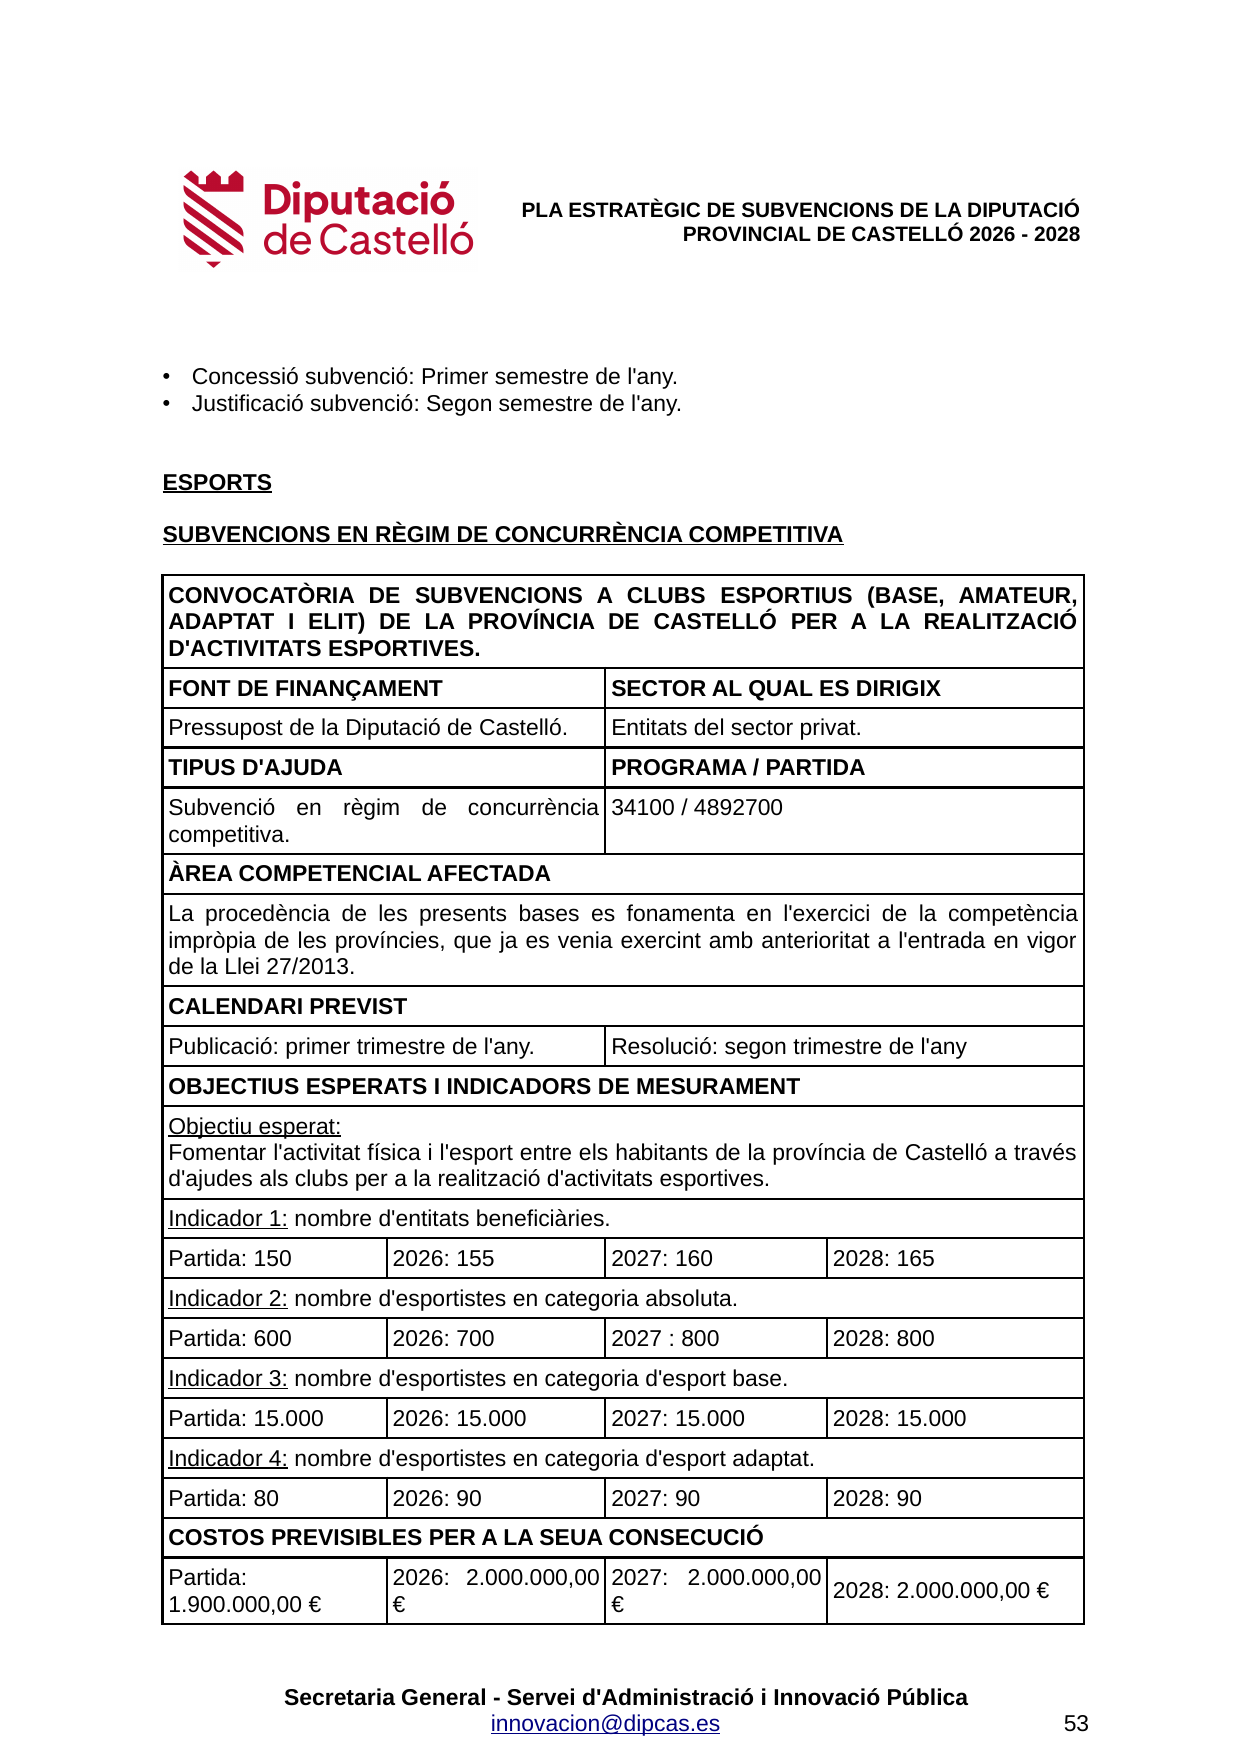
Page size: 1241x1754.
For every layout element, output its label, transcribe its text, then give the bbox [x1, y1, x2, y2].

table_cell Publicació: primer trimestre de l'any. [164, 1027, 604, 1065]
list Concessió subvenció: Primer semestre de l'any. [162, 363, 1089, 389]
table_cell 2027: 160 [606, 1239, 826, 1277]
table_cell 2028: 2.000.000,00 € [828, 1559, 1083, 1623]
table_cell Partida: 150 [164, 1239, 386, 1277]
table_cell COSTOS PREVISIBLES PER A LA SEUA CONSECUCIÓ [164, 1519, 1083, 1556]
table_cell 34100 / 4892700 [606, 789, 1083, 853]
table_cell 2026: 155 [388, 1239, 604, 1277]
table_cell TIPUS D'AJUDA [164, 749, 604, 786]
table_cell 2028: 800 [828, 1319, 1083, 1357]
table_cell Partida: 1.900.000,00 € [164, 1559, 386, 1623]
table_cell OBJECTIUS ESPERATS I INDICADORS DE MESURAMENT [164, 1067, 1083, 1105]
table_cell FONT DE FINANÇAMENT [164, 669, 604, 707]
table_cell 2027: 90 [606, 1479, 826, 1517]
text ESPORTS [162, 469, 1089, 495]
table_cell Indicador 4: nombre d'esportistes en categoria d'esport adaptat. [164, 1439, 1083, 1477]
table_cell 2026: 2.000.000,00 € [388, 1559, 604, 1623]
table_header CONVOCATÒRIA DE SUBVENCIONS A CLUBS ESPORTIUS (BASE, AMATEUR, ADAPTAT I ELIT) DE LA PROVÍNCIA DE CASTELLÓ PER A LA REALITZACIÓ D'ACTIVITATS ESPORTIVES. [164, 576, 1083, 667]
table_cell Resolució: segon trimestre de l'any [606, 1027, 1083, 1065]
table_cell SECTOR AL QUAL ES DIRIGIX [606, 669, 1083, 707]
table_cell 2026: 90 [388, 1479, 604, 1517]
table_cell Partida: 80 [164, 1479, 386, 1517]
table_cell Indicador 1: nombre d'entitats beneficiàries. [164, 1200, 1083, 1237]
table_cell Indicador 3: nombre d'esportistes en categoria d'esport base. [164, 1359, 1083, 1397]
list Justificació subvenció: Segon semestre de l'any. [162, 389, 1089, 416]
table_cell ÀREA COMPETENCIAL AFECTADA [164, 855, 1083, 892]
table_cell CALENDARI PREVIST [164, 987, 1083, 1025]
table_cell 2028: 90 [828, 1479, 1083, 1517]
table_cell 2026: 700 [388, 1319, 604, 1357]
table_cell 2026: 15.000 [388, 1399, 604, 1437]
table_cell Entitats del sector privat. [606, 709, 1083, 746]
table_cell Indicador 2: nombre d'esportistes en categoria absoluta. [164, 1279, 1083, 1317]
text SUBVENCIONS EN RÈGIM DE CONCURRÈNCIA COMPETITIVA [162, 521, 1089, 548]
table_cell Pressupost de la Diputació de Castelló. [164, 709, 604, 746]
table_cell 2027 : 800 [606, 1319, 826, 1357]
table_cell 2028: 165 [828, 1239, 1083, 1277]
table_cell Subvenció en règim de concurrència competitiva. [164, 789, 604, 853]
table_cell Objectiu esperat: Fomentar l'activitat física i l'esport entre els habitants de la província de Castelló a través d'ajudes als clubs per a la realització d'activitats esportives. [164, 1107, 1083, 1197]
table_cell La procedència de les presents bases es fonamenta en l'exercici de la competència impròpia de les províncies, que ja es venia exercint amb anterioritat a l'entrada en vigor de la Llei 27/2013. [164, 895, 1083, 985]
table_cell 2027: 2.000.000,00 € [606, 1559, 826, 1623]
table_cell Partida: 600 [164, 1319, 386, 1357]
table_cell PROGRAMA / PARTIDA [606, 749, 1083, 786]
table_cell Partida: 15.000 [164, 1399, 386, 1437]
picture [178, 167, 478, 272]
table_cell 2028: 15.000 [828, 1399, 1083, 1437]
table_cell 2027: 15.000 [606, 1399, 826, 1437]
